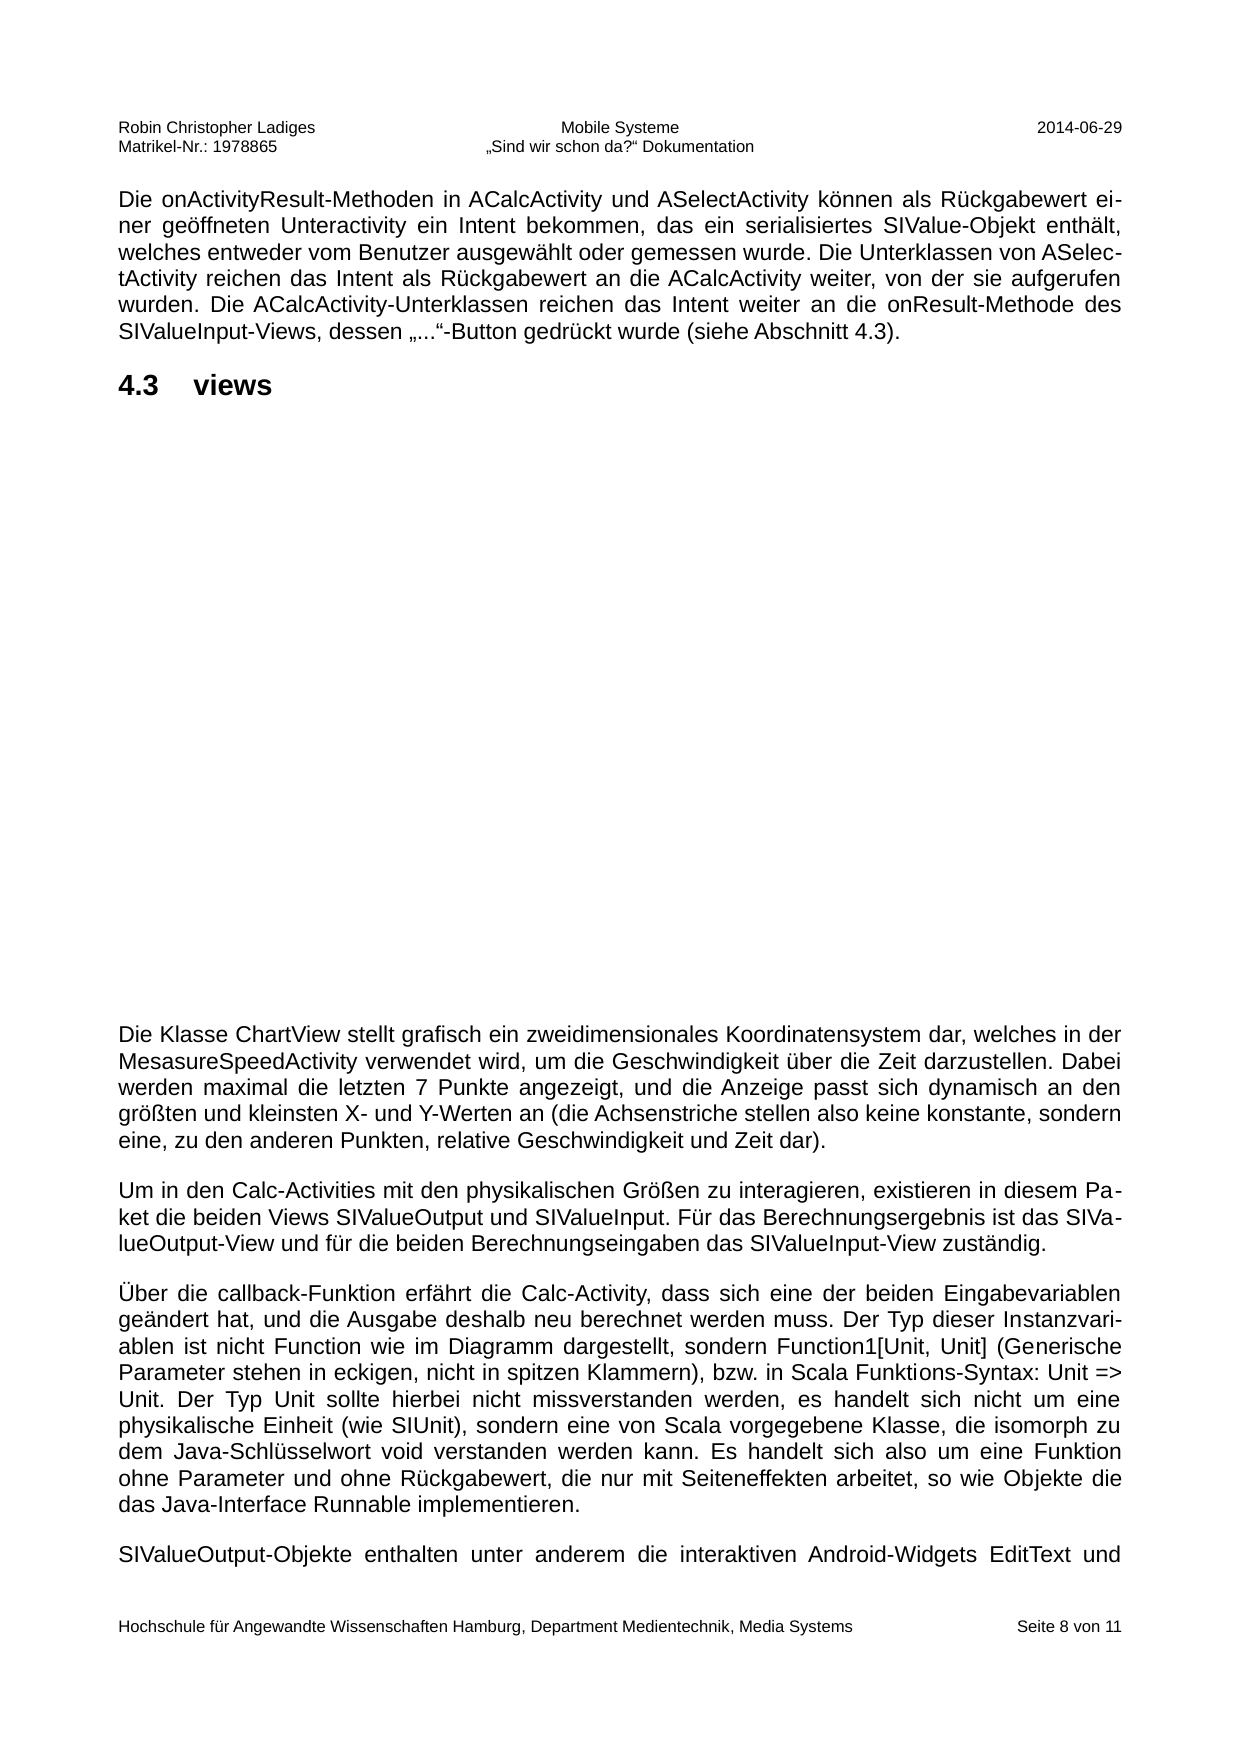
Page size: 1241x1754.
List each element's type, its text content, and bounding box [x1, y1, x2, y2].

text Über die callback-Funktion erfährt die Calc-Activity, dass sich eine der beiden Eingabevariablen geändert hat, und die Ausgabe deshalb neu berechnet werden muss. Der Typ dieser In­stanz­va­ri­ab­len ist nicht Function wie im Diagramm dargestellt, sondern Function1[Unit, Unit] (Ge­nerische Pa­rameter stehen in eckigen, nicht in spitzen Klammern), bzw. in Scala Funkti­ons-Syntax: Unit => Unit. Der Typ Unit sollte hierbei nicht missverstanden werden, es handelt sich nicht um eine physikalische Einheit (wie SIUnit), sondern eine von Scala vorgegebene Klasse, die isomorph zu dem Java-Schlüsselwort void verstanden werden kann. Es handelt sich also um eine Funktion ohne Parameter und ohne Rückgabewert, die nur mit Seiteneffekten arbeitet, so wie Ob­jekte die das Java-Interface Runnable implementieren. [118, 1280, 1122, 1517]
subtitle 4.3 views [118, 368, 1122, 402]
text Um in den Calc-Activities mit den physikalischen Größen zu interagieren, existieren in diesem Pa­ket die beiden Views SIValueOutput und SIValueInput. Für das Berechnungsergebnis ist das SIVa­lueOutput-View und für die beiden Berechnungseingaben das SIValueInput-View zuständig. [118, 1177, 1122, 1256]
text Die Klasse ChartView stellt grafisch ein zweidimensionales Koordinatensystem dar, welches in der MesasureSpeedActivity verwendet wird, um die Geschwindigkeit über die Zeit darzustellen. Dabei werden maximal die letzten 7 Punkte angezeigt, und die Anzeige passt sich dynamisch an den größten und kleinsten X- und Y-Werten an (die Achsenstriche stellen also keine konstante, sondern eine, zu den anderen Punkten, relative Geschwindigkeit und Zeit dar). [118, 1021, 1122, 1153]
text Die onActivityResult-Methoden in ACalcActivity und ASelectActivity können als Rückgabewert ei­ner geöffneten Unteractivity ein Intent bekommen, das ein serialisiertes SIValue-Objekt enthält, welches ent­weder vom Benutzer ausgewählt oder gemessen wurde. Die Unterklassen von ASelec­tActivity rei­chen das Intent als Rückgabewert an die ACalcActivity weiter, von der sie aufgerufen wurden. Die ACal­cActivity-Unterklassen reichen das Intent weiter an die onResult-Methode des SIValueInput-Views, dessen „...“-Button gedrückt wurde (siehe Abschnitt 4.3). [118, 186, 1122, 344]
text SIValueOutput-Objekte enthalten unter anderem die interaktiven Android-Widgets EditText und [118, 1541, 1122, 1568]
